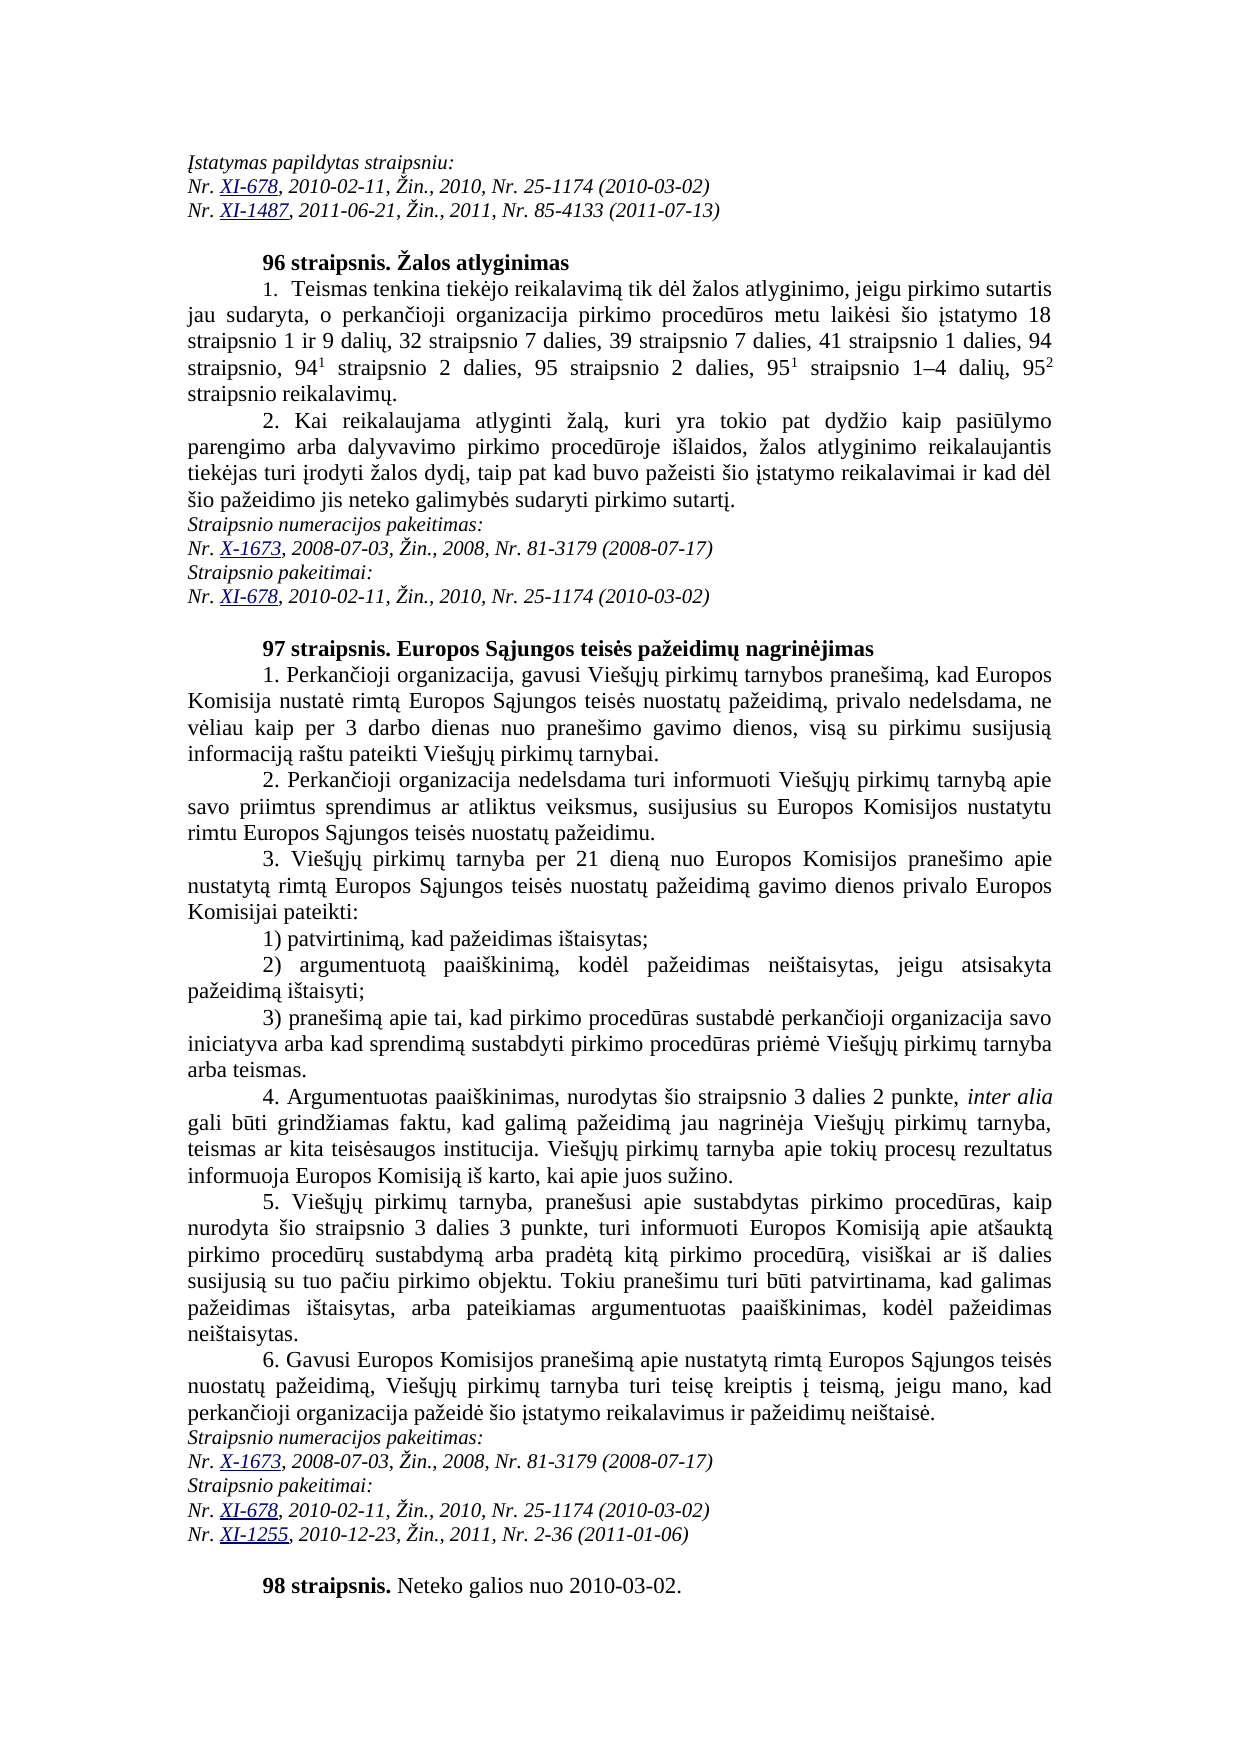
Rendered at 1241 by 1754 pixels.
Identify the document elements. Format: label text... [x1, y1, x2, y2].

text Nr. X-1673, 2008-07-03, Žin., 2008, Nr. 81-3179 (2008-07-17) [187, 536, 1053, 560]
text 97 straipsnis. Europos Sąjungos teisės pažeidimų nagrinėjimas [187, 635, 1053, 661]
text 3. Viešųjų pirkimų tarnyba per 21 dieną nuo Europos Komisijos pranešimo apie nustatytą rimtą Europos Sąjungos teisės nuostatų pažeidimą gavimo dienos privalo Europos Komisijai pateikti: [187, 846, 1053, 924]
text Straipsnio numeracijos pakeitimas: [187, 1425, 1053, 1449]
text 1) patvirtinimą, kad pažeidimas ištaisytas; [187, 924, 1053, 951]
text Įstatymas papildytas straipsniu: [187, 150, 1053, 174]
text Straipsnio pakeitimai: [187, 1473, 1053, 1497]
list Teismas tenkina tiekėjo reikalavimą tik dėl žalos atlyginimo, jeigu pirkimo sutartis jau sudaryta, o perkančioji organizacija pirkimo procedūros metu laikėsi šio įstatymo 18 straipsnio 1 ir 9 dalių, 32 straipsnio 7 dalies, 39 straipsnio 7 dalies, 41 straipsnio 1 dalies, 94 straipsnio, 941 straipsnio 2 dalies, 95 straipsnio 2 dalies, 951 straipsnio 1–4 dalių, 952 straipsnio reikalavimų. [187, 275, 1053, 407]
text Straipsnio pakeitimai: [187, 560, 1053, 584]
text 2. Perkančioji organizacija nedelsdama turi informuoti Viešųjų pirkimų tarnybą apie savo priimtus sprendimus ar atliktus veiksmus, susijusius su Europos Komisijos nustatytu rimtu Europos Sąjungos teisės nuostatų pažeidimu. [187, 766, 1053, 846]
text 2. Kai reikalaujama atlyginti žalą, kuri yra tokio pat dydžio kaip pasiūlymo parengimo arba dalyvavimo pirkimo procedūroje išlaidos, žalos atlyginimo reikalaujantis tiekėjas turi įrodyti žalos dydį, taip pat kad buvo pažeisti šio įstatymo reikalavimai ir kad dėl šio pažeidimo jis neteko galimybės sudaryti pirkimo sutartį. [187, 407, 1053, 512]
text Nr. X-1673, 2008-07-03, Žin., 2008, Nr. 81-3179 (2008-07-17) [187, 1449, 1053, 1473]
text 5. Viešųjų pirkimų tarnyba, pranešusi apie sustabdytas pirkimo procedūras, kaip nurodyta šio straipsnio 3 dalies 3 punkte, turi informuoti Europos Komisiją apie atšauktą pirkimo procedūrų sustabdymą arba pradėtą kitą pirkimo procedūrą, visiškai ar iš dalies susijusią su tuo pačiu pirkimo objektu. Tokiu pranešimu turi būti patvirtinama, kad galimas pažeidimas ištaisytas, arba pateikiamas argumentuotas paaiškinimas, kodėl pažeidimas neištaisytas. [187, 1188, 1053, 1346]
text 96 straipsnis. Žalos atlyginimas [187, 248, 1053, 275]
text Nr. XI-1255, 2010-12-23, Žin., 2011, Nr. 2-36 (2011-01-06) [187, 1522, 1053, 1546]
text 98 straipsnis. Neteko galios nuo 2010-03-02. [187, 1572, 1053, 1598]
text 3) pranešimą apie tai, kad pirkimo procedūras sustabdė perkančioji organizacija savo iniciatyva arba kad sprendimą sustabdyti pirkimo procedūras priėmė Viešųjų pirkimų tarnyba arba teismas. [187, 1004, 1053, 1083]
text Nr. XI-678, 2010-02-11, Žin., 2010, Nr. 25-1174 (2010-03-02) [187, 1497, 1053, 1522]
text Straipsnio numeracijos pakeitimas: [187, 512, 1053, 536]
text Nr. XI-678, 2010-02-11, Žin., 2010, Nr. 25-1174 (2010-03-02) [187, 584, 1053, 608]
text 4. Argumentuotas paaiškinimas, nurodytas šio straipsnio 3 dalies 2 punkte, inter alia gali būti grindžiamas faktu, kad galimą pažeidimą jau nagrinėja Viešųjų pirkimų tarnyba, teismas ar kita teisėsaugos institucija. Viešųjų pirkimų tarnyba apie tokių procesų rezultatus informuoja Europos Komisiją iš karto, kai apie juos sužino. [187, 1083, 1053, 1188]
text Nr. XI-1487, 2011-06-21, Žin., 2011, Nr. 85-4133 (2011-07-13) [187, 198, 1053, 222]
text 6. Gavusi Europos Komisijos pranešimą apie nustatytą rimtą Europos Sąjungos teisės nuostatų pažeidimą, Viešųjų pirkimų tarnyba turi teisę kreiptis į teismą, jeigu mano, kad perkančioji organizacija pažeidė šio įstatymo reikalavimus ir pažeidimų neištaisė. [187, 1346, 1053, 1425]
text Nr. XI-678, 2010-02-11, Žin., 2010, Nr. 25-1174 (2010-03-02) [187, 174, 1053, 198]
text 1. Perkančioji organizacija, gavusi Viešųjų pirkimų tarnybos pranešimą, kad Europos Komisija nustatė rimtą Europos Sąjungos teisės nuostatų pažeidimą, privalo nedelsdama, ne vėliau kaip per 3 darbo dienas nuo pranešimo gavimo dienos, visą su pirkimu susijusią informaciją raštu pateikti Viešųjų pirkimų tarnybai. [187, 661, 1053, 766]
text 2) argumentuotą paaiškinimą, kodėl pažeidimas neištaisytas, jeigu atsisakyta pažeidimą ištaisyti; [187, 951, 1053, 1004]
